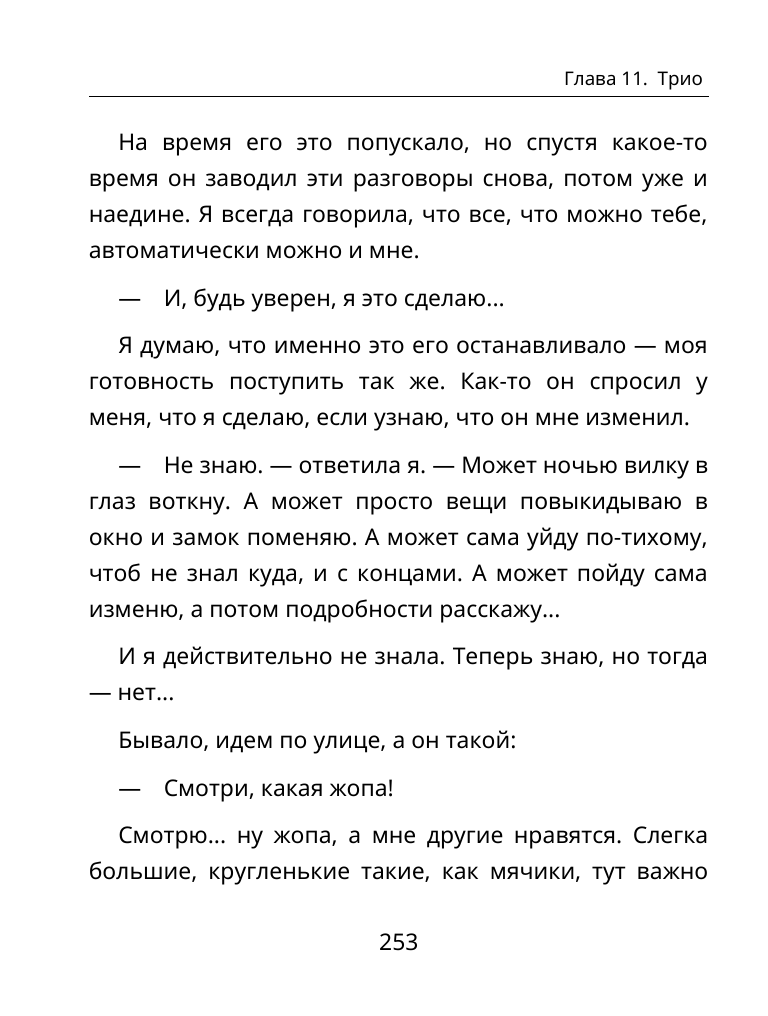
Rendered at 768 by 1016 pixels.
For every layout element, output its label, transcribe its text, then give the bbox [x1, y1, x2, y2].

text Смотрю... ну жопа, а мне другие нравятся. Слегка большие, кругленькие такие, как мячики, тут важно [88, 819, 709, 887]
list И, будь уверен, я это сделаю... [88, 282, 709, 313]
text На время его это попускало, но спустя какое-то время он заводил эти разговоры снова, потом уже и наедине. Я всегда говорила, что все, что можно тебе, автоматически можно и мне. [88, 126, 709, 265]
list Не знаю. — ответила я. — Может ночью вилку в глаз воткну. А может просто вещи повыкидываю в окно и замок поменяю. А может сама уйду по-тихому, чтоб не знал куда, и с концами. А может пойду сама изменю, а потом подробности расскажу... [88, 449, 709, 624]
text Бывало, идем по улице, а он такой: [88, 724, 709, 755]
text Я думаю, что именно это его останавливало — моя готовность поступить так же. Как-то он спросил у меня, что я сделаю, если узнаю, что он мне изменил. [88, 329, 709, 432]
list Смотри, какая жопа! [88, 772, 709, 803]
text И я действительно не знала. Теперь знаю, но тогда — нет... [88, 640, 709, 707]
